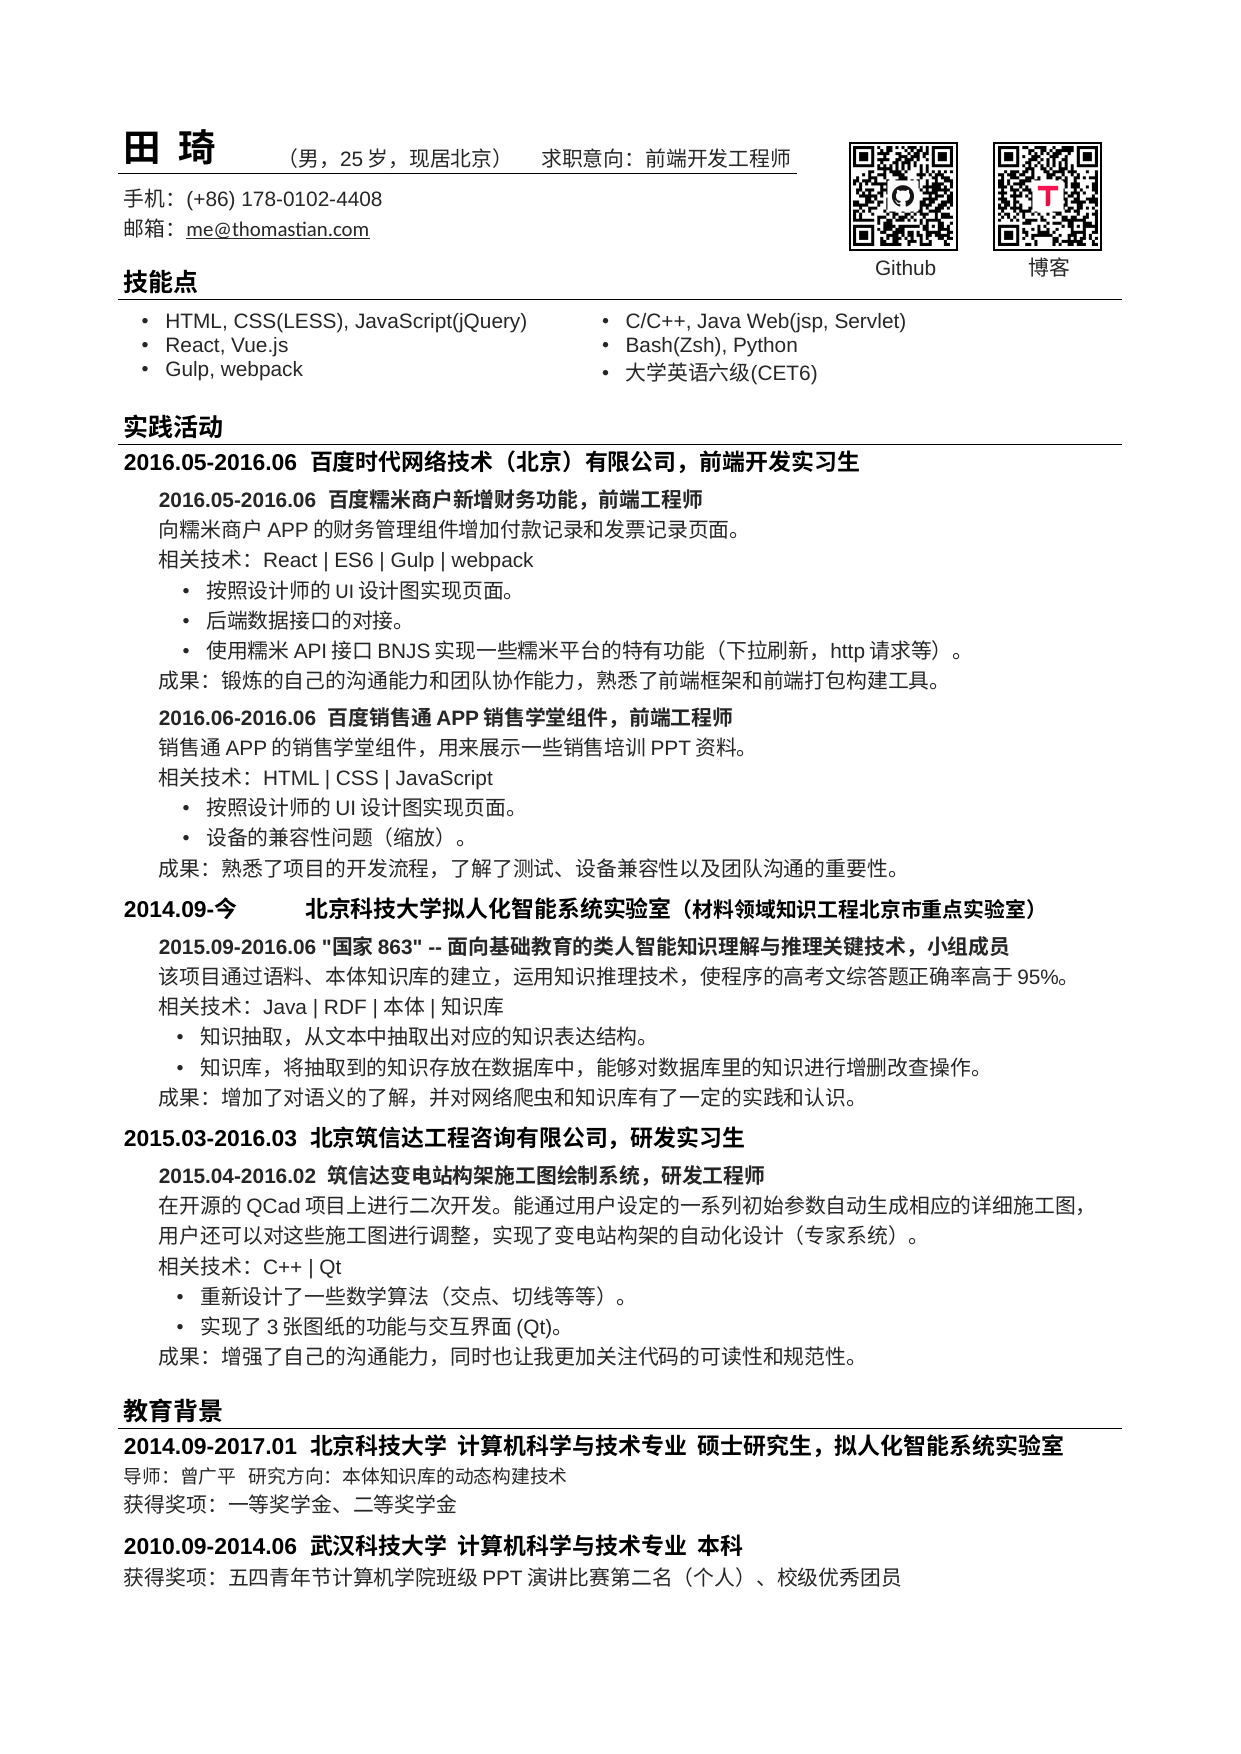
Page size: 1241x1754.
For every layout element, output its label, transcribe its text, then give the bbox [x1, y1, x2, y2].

table_cell 向糯米商户APP的财务管理组件增加付款记录和发票记录页面。 相关技术：React | ES6 | Gulp | webpack 按照设计师的UI设计图实现页面。 后端数据接口的对接。 使用糯米API接口BNJS实现一些糯米平台的特有功能（下拉刷新，http请求等）。 成果：锻炼的自己的沟通能力和团队协作能力，熟悉了前端框架和前端打包构建工具。 [153, 514, 1122, 695]
table_cell HTML, CSS(LESS), JavaScript(jQuery) React, Vue.js Gulp, webpack [118, 300, 578, 396]
table_header [797, 118, 833, 172]
table_cell 教育背景 [118, 1380, 1122, 1428]
table_cell [118, 924, 153, 1120]
table_header 田琦 [118, 118, 260, 172]
table_cell 销售通APP的销售学堂组件，用来展示一些销售培训PPT资料。 相关技术：HTML | CSS | JavaScript 按照设计师的UI设计图实现页面。 设备的兼容性问题（缩放）。 成果：熟悉了项目的开发流程，了解了测试、设备兼容性以及团队沟通的重要性。 [153, 731, 1122, 891]
table_cell C/C++, Java Web(jsp, Servlet) Bash(Zsh), Python 大学英语六级(CET6) [578, 300, 1122, 396]
table_cell 2016.05-2016.06 百度时代网络技术（北京）有限公司，前端开发实习生 [118, 445, 1122, 477]
table_header （男，25岁，现居北京） 求职意向：前端开发工程师 [260, 118, 797, 172]
picture [851, 144, 956, 249]
table_cell Github 博客 [833, 251, 1122, 299]
table_cell 在开源的QCad项目上进行二次开发。能通过用户设定的一系列初始参数自动生成相应的详细施工图，用户还可以对这些施工图进行调整，实现了变电站构架的自动化设计（专家系统）。 相关技术：C++ | Qt 重新设计了一些数学算法（交点、切线等等）。 实现了3张图纸的功能与交互界面 (Qt)。 成果：增强了自己的沟通能力，同时也让我更加关注代码的可读性和规范性。 [153, 1190, 1122, 1379]
table_cell 2016.05-2016.06 百度糯米商户新增财务功能，前端工程师 [153, 478, 1122, 513]
table_header [974, 118, 1122, 251]
table_cell 2015.03-2016.03 北京筑信达工程咨询有限公司，研发实习生 [118, 1120, 1122, 1153]
table_cell [118, 695, 153, 891]
table_header [833, 118, 973, 251]
picture [995, 144, 1100, 249]
table_cell 实践活动 [118, 396, 1122, 444]
table_cell [118, 478, 153, 695]
table_cell 2015.09-2016.06 "国家863" -- 面向基础教育的类人智能知识理解与推理关键技术，小组成员 [153, 924, 1122, 960]
table_cell 2010.09-2014.06 武汉科技大学 计算机科学与技术专业 本科 [118, 1528, 1122, 1561]
table_cell 获得奖项：五四青年节计算机学院班级PPT演讲比赛第二名（个人）、校级优秀团员 [118, 1561, 1122, 1591]
table_cell 2016.06-2016.06 百度销售通APP销售学堂组件，前端工程师 [153, 695, 1122, 731]
table_cell 该项目通过语料、本体知识库的建立，运用知识推理技术，使程序的高考文综答题正确率高于95%。 相关技术：Java | RDF | 本体 | 知识库 知识抽取，从文本中抽取出对应的知识表达结构。 知识库，将抽取到的知识存放在数据库中，能够对数据库里的知识进行增删改查操作。 成果：增加了对语义的了解，并对网络爬虫和知识库有了一定的实践和认识。 [153, 960, 1122, 1120]
table_cell 2014.09-2017.01 北京科技大学 计算机科学与技术专业 硕士研究生，拟人化智能系统实验室 [118, 1429, 1122, 1461]
table_cell 2015.04-2016.02 筑信达变电站构架施工图绘制系统，研发工程师 [153, 1153, 1122, 1189]
table_cell 2014.09-今 北京科技大学拟人化智能系统实验室（材料领域知识工程北京市重点实验室） [118, 891, 1122, 924]
table_cell 导师：曾广平 研究方向：本体知识库的动态构建技术 获得奖项：一等奖学金、二等奖学金 [118, 1461, 1122, 1528]
table_cell [118, 1153, 153, 1379]
table_cell 手机：(+86) 178-0102-4408 邮箱：me@thomastian.com [118, 173, 833, 251]
table_cell 技能点 [118, 251, 833, 299]
